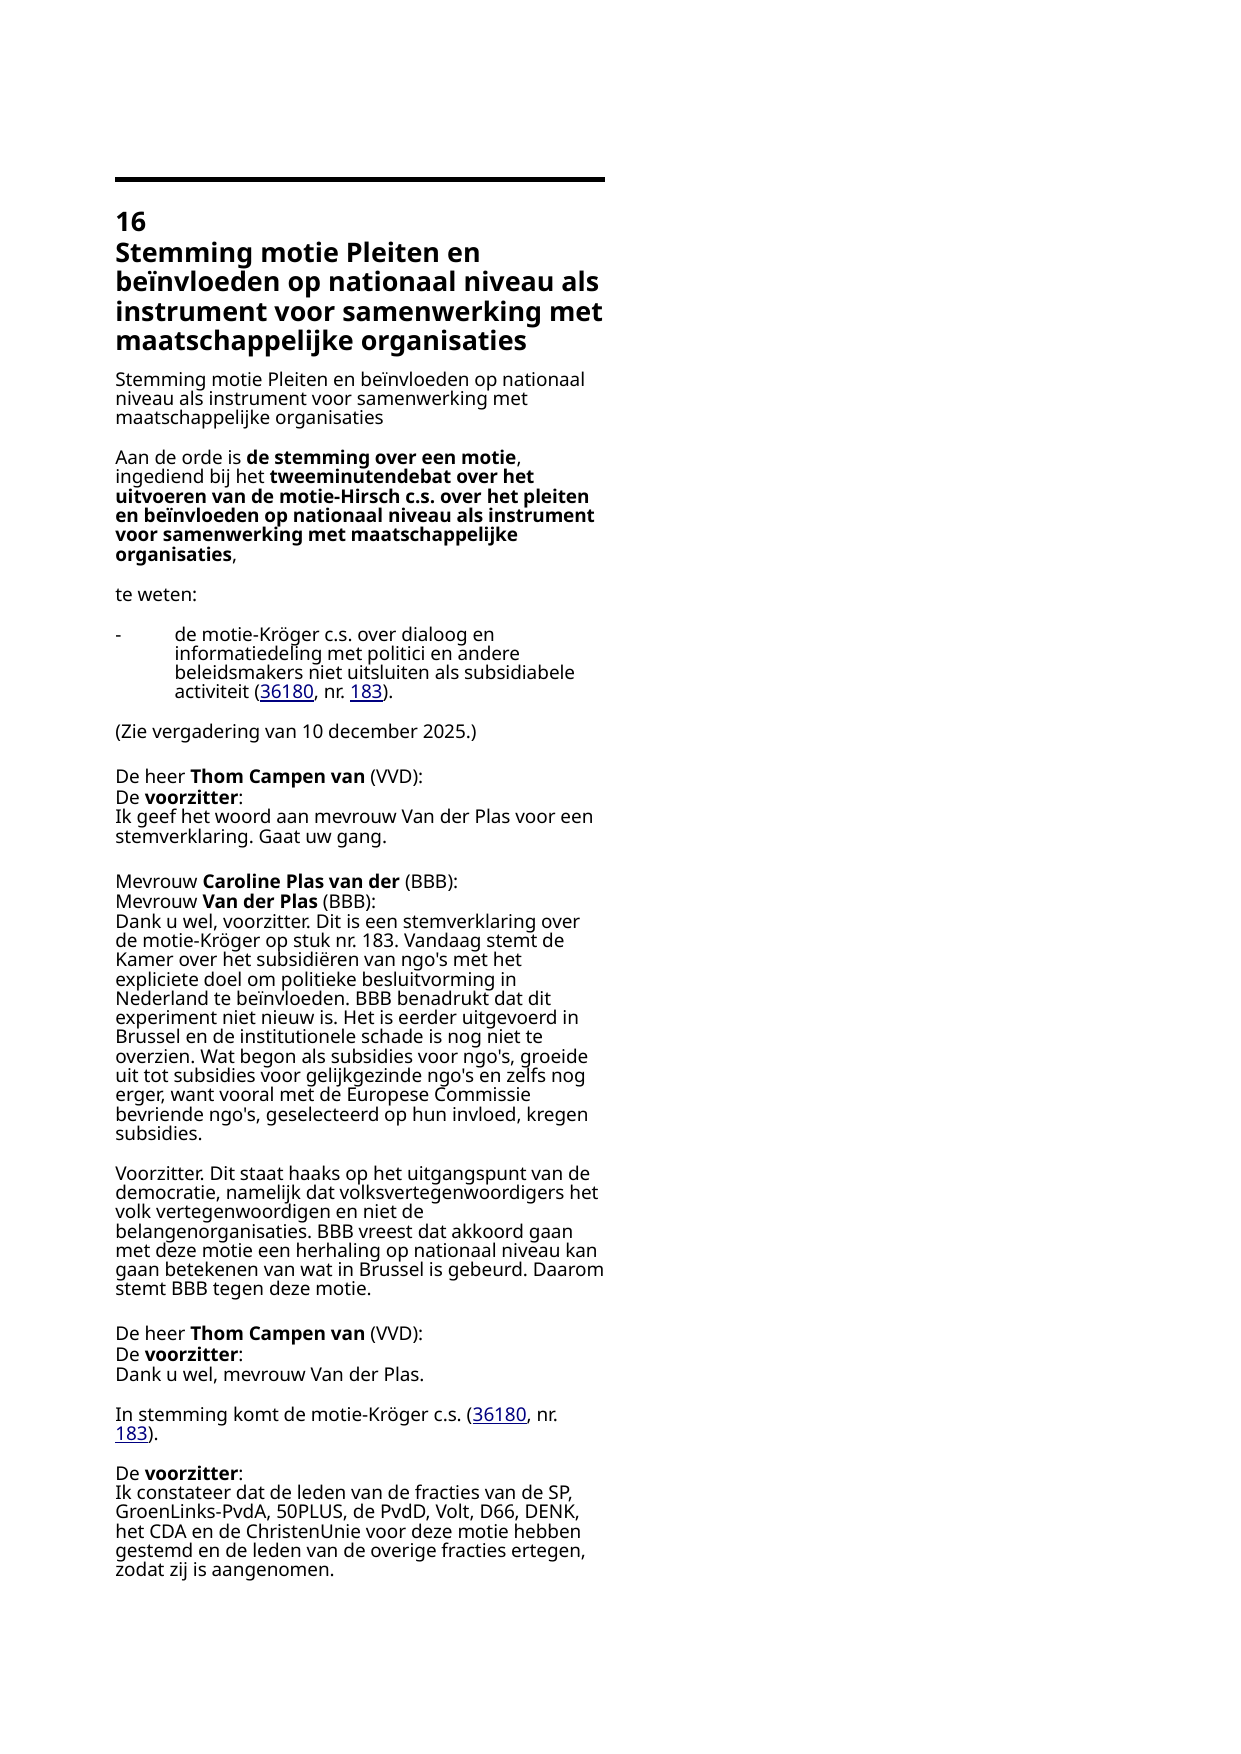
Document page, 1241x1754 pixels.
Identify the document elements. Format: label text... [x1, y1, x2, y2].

list de motie-Kröger c.s. over dialoog en informatiedeling met politici en andere beleidsmakers niet uitsluiten als subsidiabele activiteit (36180, nr. 183). [115, 626, 605, 703]
text Stemming motie Pleiten en beïnvloeden op nationaal niveau als instrument voor samenwerking met maatschappelijke organisaties [115, 371, 605, 428]
text Mevrouw Caroline Plas van der (BBB): [115, 868, 605, 893]
text In stemming komt de motie-Kröger c.s. (36180, nr. 183). [115, 1406, 605, 1444]
text 16 [115, 203, 605, 239]
text De voorzitter: [115, 1465, 605, 1484]
text Dank u wel, mevrouw Van der Plas. [115, 1366, 605, 1385]
text De voorzitter: [115, 1346, 605, 1366]
text Stemming motie Pleiten en beïnvloeden op nationaal niveau als instrument voor samenwerking met maatschappelijke organisaties [115, 239, 605, 371]
text Dank u wel, voorzitter. Dit is een stemverklaring over de motie-Kröger op stuk nr. 183. Vandaag stemt de Kamer over het subsidiëren van ngo's met het expliciete doel om politieke besluitvorming in Nederland te beïnvloeden. BBB benadrukt dat dit experiment niet nieuw is. Het is eerder uitgevoerd in Brussel en de institutionele schade is nog niet te overzien. Wat begon als subsidies voor ngo's, groeide uit tot subsidies voor gelijkgezinde ngo's en zelfs nog erger, want vooral met de Europese Commissie bevriende ngo's, geselecteerd op hun invloed, kregen subsidies. [115, 913, 605, 1144]
text De heer Thom Campen van (VVD): [115, 763, 605, 789]
text Aan de orde is de stemming over een motie, ingediend bij het tweeminutendebat over het uitvoeren van de motie-Hirsch c.s. over het pleiten en beïnvloeden op nationaal niveau als instrument voor samenwerking met maatschappelijke organisaties, [115, 449, 605, 565]
text Ik constateer dat de leden van de fracties van de SP, GroenLinks-PvdA, 50PLUS, de PvdD, Volt, D66, DENK, het CDA en de ChristenUnie voor deze motie hebben gestemd en de leden van de overige fracties ertegen, zodat zij is aangenomen. [115, 1484, 605, 1581]
text De voorzitter: [115, 789, 605, 808]
text Ik geef het woord aan mevrouw Van der Plas voor een stemverklaring. Gaat uw gang. [115, 808, 605, 847]
text Mevrouw Van der Plas (BBB): [115, 893, 605, 913]
text De heer Thom Campen van (VVD): [115, 1321, 605, 1346]
text te weten: [115, 586, 605, 605]
text Voorzitter. Dit staat haaks op het uitgangspunt van de democratie, namelijk dat volksvertegenwoordigers het volk vertegenwoordigen en niet de belangenorganisaties. BBB vreest dat akkoord gaan met deze motie een herhaling op nationaal niveau kan gaan betekenen van wat in Brussel is gebeurd. Daarom stemt BBB tegen deze motie. [115, 1165, 605, 1300]
text (Zie vergadering van 10 december 2025.) [115, 723, 605, 743]
